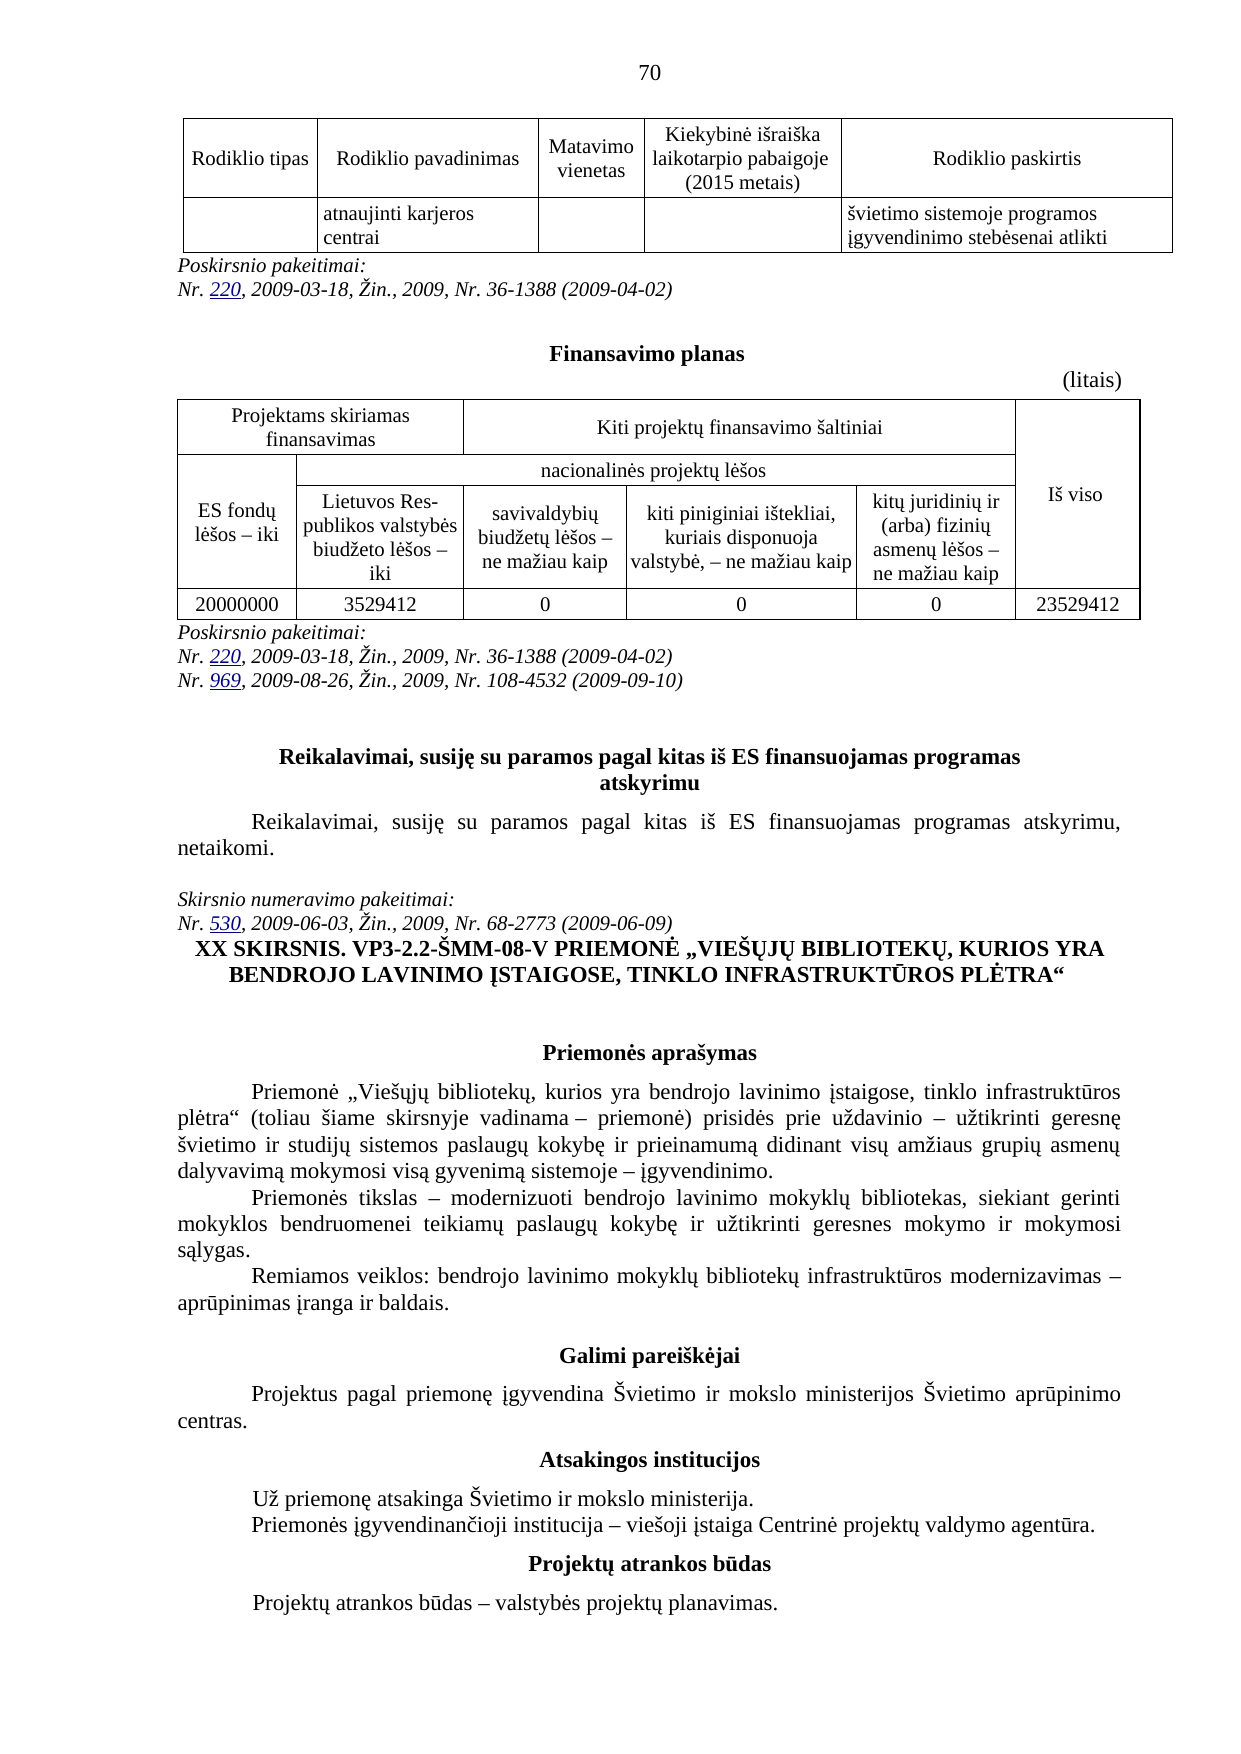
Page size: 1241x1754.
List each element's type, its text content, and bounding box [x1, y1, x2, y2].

table_cell nacionalinės projektų lėšos [297, 455, 1015, 485]
text Skirsnio numeravimo pakeitimai: [177, 887, 1122, 911]
text XX SKIRSNIS. VP3-2.2-ŠMM-08-V PRIEMONĖ „VIEŠŲJŲ BIBLIOTEKŲ, KURIOS YRA BENDROJO LAVINIMO ĮSTAIGOSE, TINKLO INFRASTRUKTŪROS PLĖTRA“ [177, 935, 1122, 988]
text Nr. 969, 2009-08-26, Žin., 2009, Nr. 108-4532 (2009-09-10) [177, 668, 1122, 692]
text Projektų atrankos būdas [177, 1550, 1122, 1576]
table_cell savivaldybių biudžetų lėšos – ne mažiau kaip [464, 486, 626, 588]
text (litais) [177, 367, 1122, 393]
table_cell 23529412 [1016, 589, 1139, 619]
table_header Projektams skiriamas finansavimas [178, 400, 463, 454]
text Poskirsnio pakeitimai: [177, 253, 1122, 277]
table_cell [184, 198, 317, 252]
text Priemonės aprašymas [177, 1039, 1122, 1066]
table_header Kiekybinė išraiška laikotarpio pabaigoje (2015 metais) [645, 119, 841, 197]
table_header Iš viso [1016, 400, 1139, 588]
table_cell [539, 198, 644, 252]
table_cell 0 [464, 589, 626, 619]
table_cell ES fondų lėšos – iki [178, 455, 296, 588]
table_cell kiti piniginiai ištekliai, kuriais disponuoja valstybė, – ne mažiau kaip [627, 486, 856, 588]
text Projektus pagal priemonę įgyvendina Švietimo ir mokslo ministerijos Švietimo aprūpinimo centras. [177, 1381, 1122, 1433]
text Nr. 530, 2009-06-03, Žin., 2009, Nr. 68-2773 (2009-06-09) [177, 911, 1122, 935]
table_header Kiti projektų finansavimo šaltiniai [464, 400, 1015, 454]
table_cell 0 [627, 589, 856, 619]
table_cell 0 [857, 589, 1015, 619]
text Nr. 220, 2009-03-18, Žin., 2009, Nr. 36-1388 (2009-04-02) [177, 277, 1122, 301]
text Priemonės tikslas – modernizuoti bendrojo lavinimo mokyklų bibliotekas, siekiant gerinti mokyklos bendruomenei teikiamų paslaugų kokybę ir užtikrinti geresnes mokymo ir mokymosi sąlygas. [177, 1183, 1122, 1263]
table_cell 20000000 [178, 589, 296, 619]
table_cell 3529412 [297, 589, 463, 619]
table_cell [645, 198, 841, 252]
table_header Matavimo vienetas [539, 119, 644, 197]
text Projektų atrankos būdas – valstybės projektų planavimas. [215, 1589, 1122, 1615]
text Reikalavimai, susiję su paramos pagal kitas iš ES finansuojamas programas atskyrimu, netaikomi. [177, 808, 1122, 861]
table_cell švietimo sistemoje programos įgyvendinimo stebėsenai atlikti [842, 198, 1172, 252]
table_header Rodiklio tipas [184, 119, 317, 197]
table_header Rodiklio paskirtis [842, 119, 1172, 197]
table_header Rodiklio pavadinimas [318, 119, 538, 197]
text Atsakingos institucijos [177, 1446, 1122, 1472]
table_cell kitų juridinių ir (arba) fizinių asmenų lėšos – ne mažiau kaip [857, 486, 1015, 588]
text Finansavimo planas [177, 340, 1122, 367]
text Nr. 220, 2009-03-18, Žin., 2009, Nr. 36-1388 (2009-04-02) [177, 644, 1122, 668]
text Galimi pareiškėjai [177, 1342, 1122, 1368]
text Priemonė „Viešųjų bibliotekų, kurios yra bendrojo lavinimo įstaigose, tinklo infrastruktūros plėtra“ (toliau šiame skirsnyje vadinama – priemonė) prisidės prie uždavinio – užtikrinti geresnę švietimo ir studijų sistemos paslaugų kokybę ir prieinamumą didinant visų amžiaus grupių asmenų dalyvavimą mokymosi visą gyvenimą sistemoje – įgyvendinimo. [177, 1078, 1122, 1183]
text Remiamos veiklos: bendrojo lavinimo mokyklų bibliotekų infrastruktūros modernizavimas – aprūpinimas įranga ir baldais. [177, 1263, 1122, 1315]
table_cell Lietuvos Res­publikos valsty­bės biudžeto lėšos – iki [297, 486, 463, 588]
text Už priemonę atsakinga Švietimo ir mokslo ministerija. [215, 1484, 1122, 1511]
table_cell atnaujinti karjeros centrai [318, 198, 538, 252]
text Priemonės įgyvendinančioji institucija – viešoji įstaiga Centrinė projektų valdymo agentūra. [177, 1511, 1122, 1537]
text Poskirsnio pakeitimai: [177, 620, 1122, 644]
text Reikalavimai, susiję su paramos pagal kitas iš ES finansuojamas programas atskyrimu [177, 743, 1122, 796]
